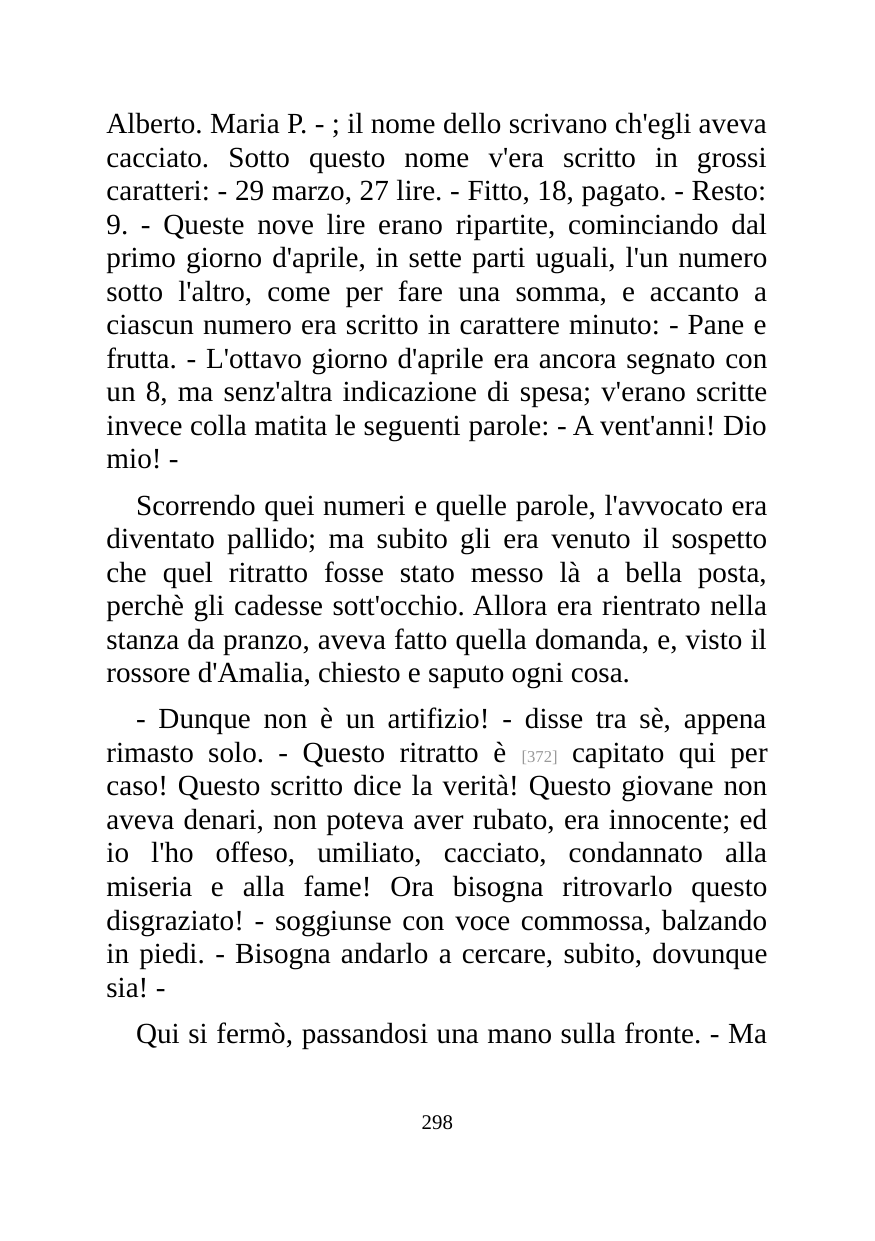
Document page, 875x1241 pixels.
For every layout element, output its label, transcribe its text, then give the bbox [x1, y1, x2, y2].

text Qui si fermò, passandosi una mano sulla fronte. - Ma [106, 1016, 768, 1049]
text - Dunque non è un artifizio! - disse tra sè, appena rimasto solo. - Questo ritratto è [372] capitato qui per caso! Questo scritto dice la verità! Questo giovane non aveva denari, non poteva aver rubato, era innocente; ed io l'ho offeso, umiliato, cacciato, condannato alla miseria e alla fame! Ora bisogna ritrovarlo questo disgraziato! - soggiunse con voce commossa, balzando in piedi. - Bisogna andarlo a cercare, subito, dovunque sia! - [106, 701, 768, 1003]
text Alberto. Maria P. - ; il nome dello scrivano ch'egli aveva cacciato. Sotto questo nome v'era scritto in grossi caratteri: - 29 marzo, 27 lire. - Fitto, 18, pagato. - Resto: 9. - Queste nove lire erano ripartite, cominciando dal primo giorno d'aprile, in sette parti uguali, l'un numero sotto l'altro, come per fare una somma, e accanto a ciascun numero era scritto in carattere minuto: - Pane e frutta. - L'ottavo giorno d'aprile era ancora segnato con un 8, ma senz'altra indicazione di spesa; v'erano scritte invece colla matita le seguenti parole: - A vent'anni! Dio mio! - [106, 106, 768, 475]
text Scorrendo quei numeri e quelle parole, l'avvocato era diventato pallido; ma subito gli era venuto il sospetto che quel ritratto fosse stato messo là a bella posta, perchè gli cadesse sott'occhio. Allora era rientrato nella stanza da pranzo, aveva fatto quella domanda, e, visto il rossore d'Amalia, chiesto e saputo ogni cosa. [106, 488, 768, 689]
